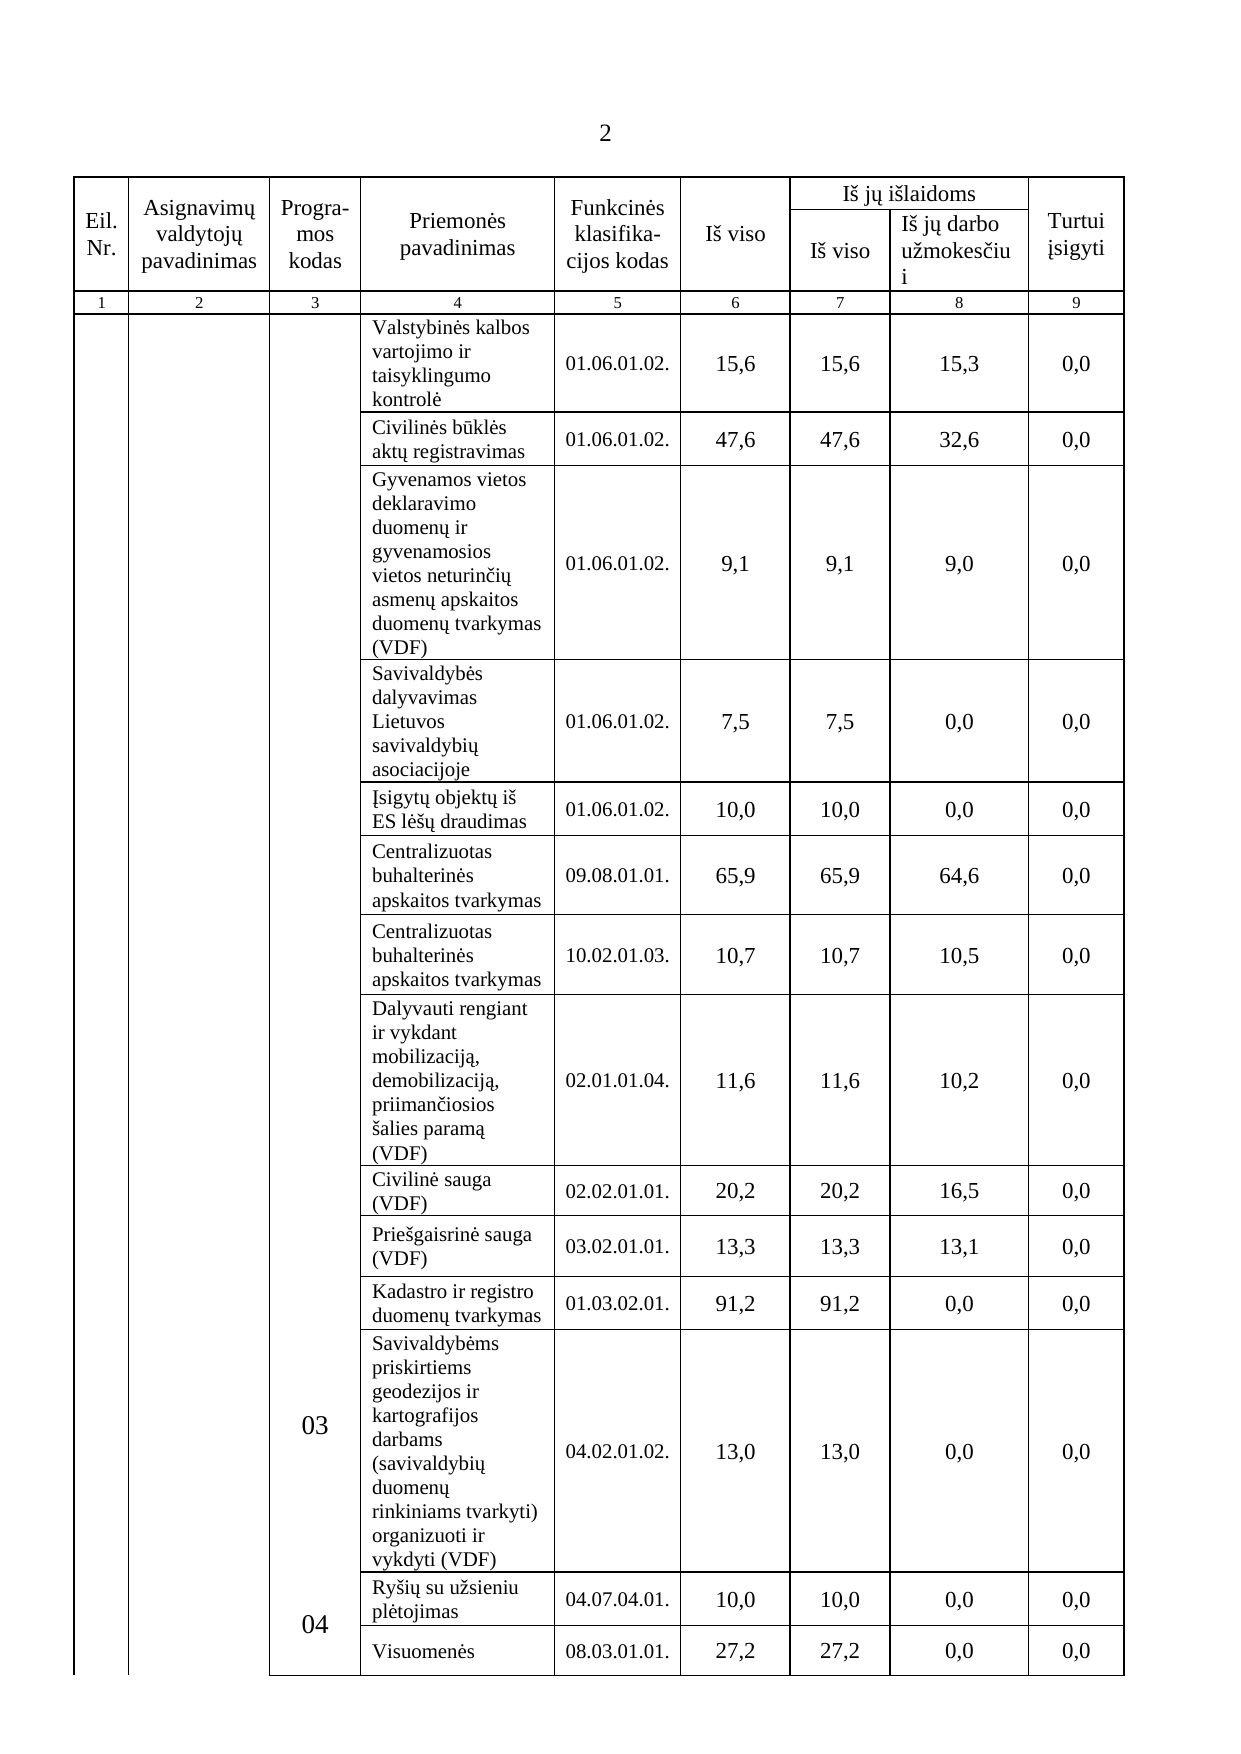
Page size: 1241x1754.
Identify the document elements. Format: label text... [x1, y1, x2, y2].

table_cell 27,2 [791, 1626, 889, 1674]
table_cell 01.06.01.02. [555, 466, 680, 659]
table_cell 13,0 [791, 1330, 889, 1571]
table_cell Civilinė sauga (VDF) [361, 1166, 554, 1215]
table_header Asignavimų valdytojų pavadinimas [129, 178, 269, 289]
table_cell 9,1 [681, 466, 789, 659]
table_header Iš viso [681, 178, 789, 289]
table_cell 0,0 [1029, 1277, 1123, 1329]
table_header Priemonės pavadinimas [361, 178, 554, 289]
table_cell 15,6 [681, 315, 789, 411]
table_cell 02.01.01.04. [555, 995, 680, 1164]
table_cell 91,2 [681, 1277, 789, 1329]
table_cell 47,6 [791, 413, 889, 464]
table_cell 10,0 [791, 1573, 889, 1624]
table_cell 47,6 [681, 413, 789, 464]
table_cell 0,0 [1029, 1166, 1123, 1215]
table_cell 13,3 [791, 1216, 889, 1276]
table_cell 5 [555, 292, 680, 313]
table_cell 65,9 [681, 836, 789, 914]
table_cell 0,0 [891, 1626, 1028, 1674]
table_cell 0,0 [891, 1573, 1028, 1624]
table_cell 09.08.01.01. [555, 836, 680, 914]
table_cell 0,0 [891, 783, 1028, 834]
table_header Progra-mos kodas [270, 178, 360, 289]
table_cell 9,1 [791, 466, 889, 659]
table_cell 0,0 [1029, 315, 1123, 411]
table_cell 0,0 [1029, 836, 1123, 914]
table_cell 4 [361, 292, 554, 313]
table_cell 0,0 [1029, 1573, 1123, 1624]
table_cell Valstybinės kalbos vartojimo ir taisyklingumo kontrolė [361, 315, 554, 411]
table_cell 9,0 [891, 466, 1028, 659]
table_cell 0,0 [1029, 783, 1123, 834]
table_cell 03.02.01.01. [555, 1216, 680, 1276]
table_cell 10,2 [891, 995, 1028, 1164]
table_cell 01.06.01.02. [555, 660, 680, 781]
table_cell 32,6 [891, 413, 1028, 464]
table_cell Centralizuotas buhalterinės apskaitos tvarkymas [361, 915, 554, 994]
table_cell 0,0 [1029, 1626, 1123, 1674]
table_cell 04.07.04.01. [555, 1573, 680, 1624]
table_cell 01.03.02.01. [555, 1277, 680, 1329]
table_cell [270, 315, 360, 1276]
table_cell 13,1 [891, 1216, 1028, 1276]
table_cell 01.06.01.02. [555, 783, 680, 834]
table_cell Visuomenės [361, 1626, 554, 1674]
table_header Iš jų išlaidoms [791, 178, 1028, 208]
table_cell 13,0 [681, 1330, 789, 1571]
table_header Turtui įsigyti [1029, 178, 1123, 289]
table_cell 0,0 [1029, 995, 1123, 1164]
table_cell 7,5 [791, 660, 889, 781]
table_cell 10,0 [681, 1573, 789, 1624]
table_cell 1 [75, 292, 128, 313]
table_cell 10,5 [891, 915, 1028, 994]
table_cell 2 [129, 292, 269, 313]
table_cell [75, 315, 128, 1674]
table_cell Savivaldybėms priskirtiems geodezijos ir kartografijos darbams (savivaldybių duomenų rinkiniams tvarkyti) organizuoti ir vykdyti (VDF) [361, 1330, 554, 1571]
table_cell 16,5 [891, 1166, 1028, 1215]
table_cell 10.02.01.03. [555, 915, 680, 994]
table_cell 3 [270, 292, 360, 313]
table_cell 01.06.01.02. [555, 315, 680, 411]
table_cell Gyvenamos vietos deklaravimo duomenų ir gyvenamosios vietos neturinčių asmenų apskaitos duomenų tvarkymas (VDF) [361, 466, 554, 659]
table_cell 08.03.01.01. [555, 1626, 680, 1674]
table_cell 10,7 [791, 915, 889, 994]
table_cell 6 [681, 292, 789, 313]
table_cell 0,0 [891, 1277, 1028, 1329]
table_cell 04 [270, 1571, 360, 1674]
table_cell 20,2 [791, 1166, 889, 1215]
table_cell Kadastro ir registro duomenų tvarkymas [361, 1277, 554, 1329]
table_cell 01.06.01.02. [555, 413, 680, 464]
table_cell 20,2 [681, 1166, 789, 1215]
table_cell 0,0 [1029, 413, 1123, 464]
table_cell [129, 315, 269, 1674]
table_cell 65,9 [791, 836, 889, 914]
table_cell 0,0 [891, 1330, 1028, 1571]
table_cell 9 [1029, 292, 1123, 313]
table_cell 64,6 [891, 836, 1028, 914]
table_header Eil. Nr. [75, 178, 128, 289]
table_cell 10,0 [791, 783, 889, 834]
table_cell Civilinės būklės aktų registravimas [361, 413, 554, 464]
table_cell 11,6 [791, 995, 889, 1164]
table_cell Iš jų darbo užmokesčiui [891, 210, 1028, 289]
table_cell 0,0 [1029, 1330, 1123, 1571]
table_cell 0,0 [1029, 915, 1123, 994]
table_cell 8 [891, 292, 1028, 313]
table_cell Dalyvauti rengiant ir vykdant mobilizaciją, demobilizaciją, priimančiosios šalies paramą (VDF) [361, 995, 554, 1164]
table_cell Įsigytų objektų iš ES lėšų draudimas [361, 783, 554, 834]
table_cell Centralizuotas buhalterinės apskaitos tvarkymas [361, 836, 554, 914]
table_cell 04.02.01.02. [555, 1330, 680, 1571]
table_cell 03 [270, 1276, 360, 1571]
table_cell 0,0 [1029, 660, 1123, 781]
table_cell 7,5 [681, 660, 789, 781]
table_cell Ryšių su užsieniu plėtojimas [361, 1573, 554, 1624]
table_cell Iš viso [791, 210, 889, 289]
table_cell 0,0 [1029, 466, 1123, 659]
table_cell 11,6 [681, 995, 789, 1164]
table_cell 0,0 [1029, 1216, 1123, 1276]
table_cell 13,3 [681, 1216, 789, 1276]
table_cell Savivaldybės dalyvavimas Lietuvos savivaldybių asociacijoje [361, 660, 554, 781]
table_cell 10,7 [681, 915, 789, 994]
table_cell Priešgaisrinė sauga (VDF) [361, 1216, 554, 1276]
table_cell 15,6 [791, 315, 889, 411]
table_cell 27,2 [681, 1626, 789, 1674]
table_cell 91,2 [791, 1277, 889, 1329]
table_cell 10,0 [681, 783, 789, 834]
table_cell 7 [791, 292, 889, 313]
table_header Funkcinės klasifika-cijos kodas [555, 178, 680, 289]
table_cell 15,3 [891, 315, 1028, 411]
table_cell 02.02.01.01. [555, 1166, 680, 1215]
table_cell 0,0 [891, 660, 1028, 781]
